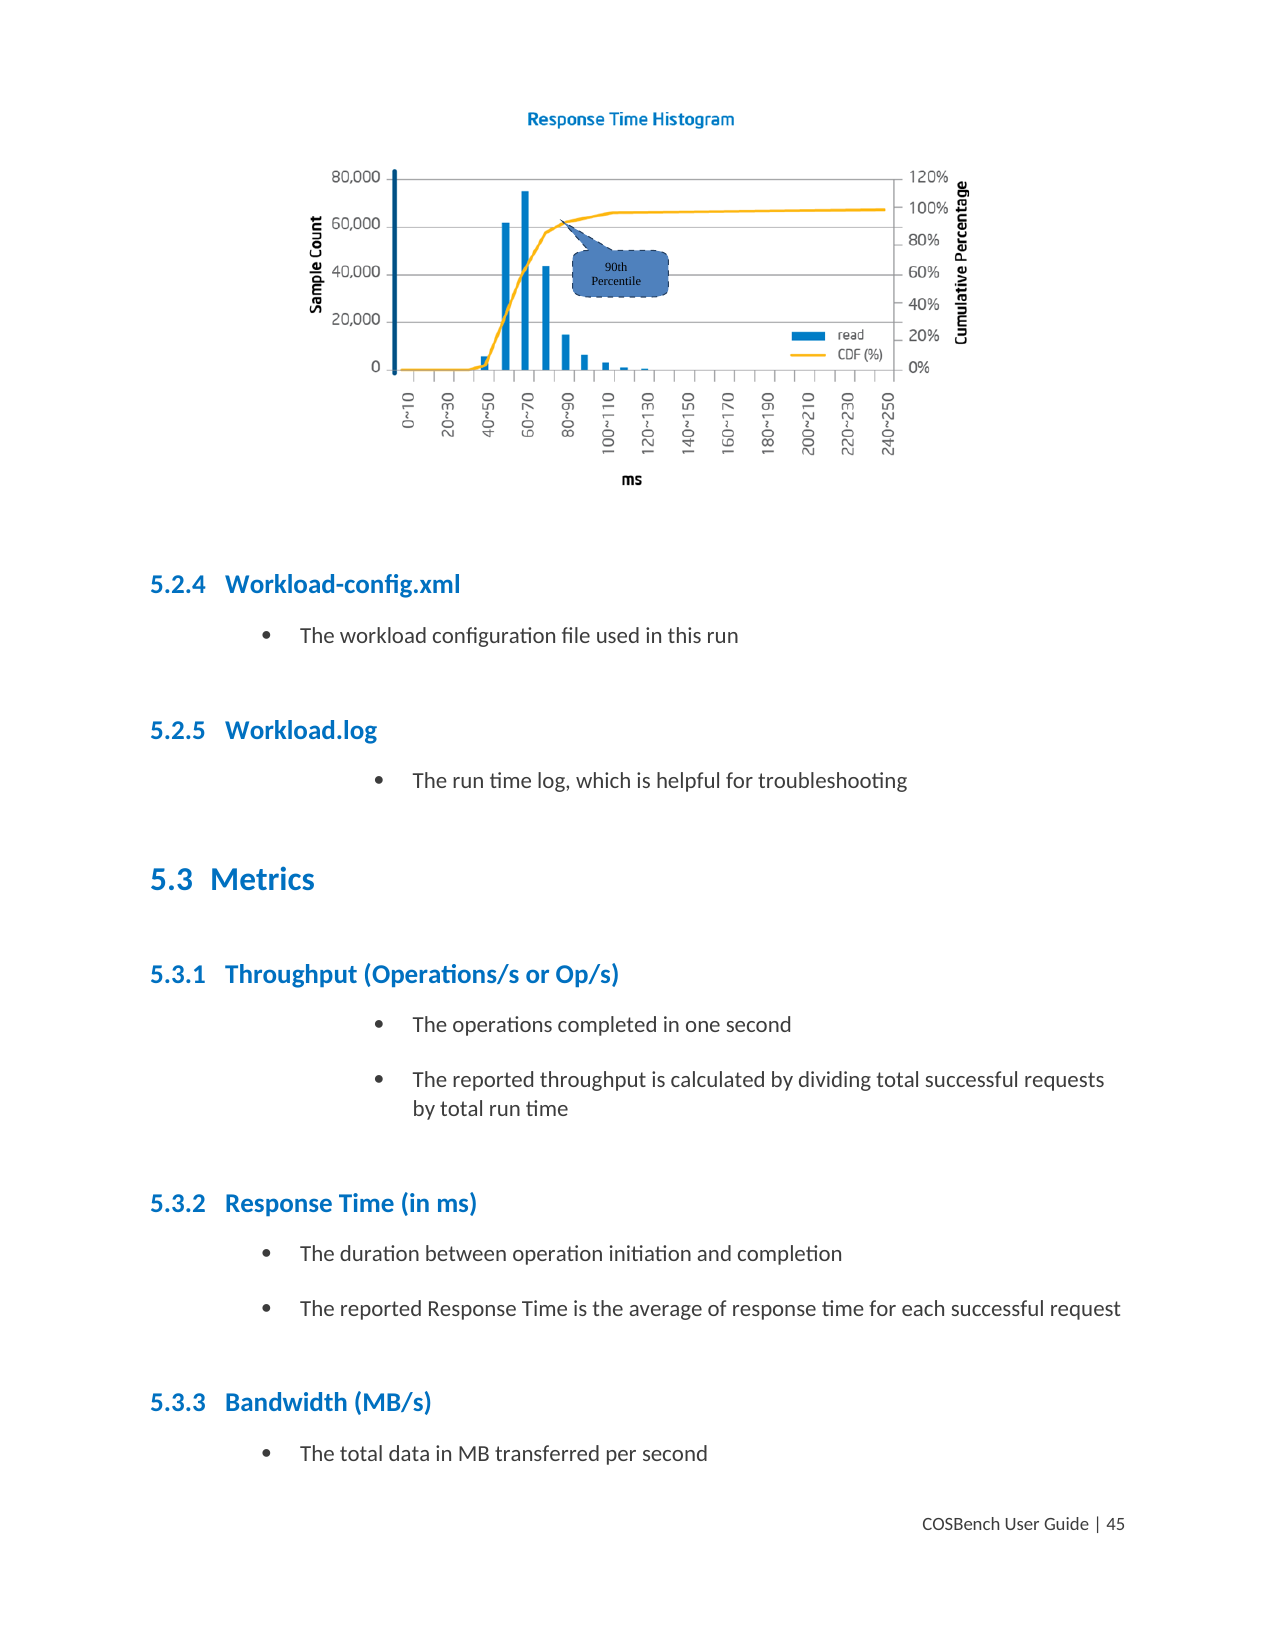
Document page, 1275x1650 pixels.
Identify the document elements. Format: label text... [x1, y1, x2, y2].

list The duration between operation initiation and completion [262, 1239, 1125, 1267]
subtitle Bandwidth (MB/s) [150, 1386, 1125, 1419]
list The run time log, which is helpful for troubleshooting [375, 766, 1125, 794]
subtitle Metrics [150, 858, 1125, 899]
list The operations completed in one second [375, 1010, 1125, 1038]
list The reported Response Time is the average of response time for each successful request [262, 1294, 1125, 1322]
list The workload configuration file used in this run [262, 621, 1125, 649]
list The reported throughput is calculated by dividing total successful requests by total run time [375, 1065, 1125, 1122]
subtitle Response Time (in ms) [150, 1186, 1125, 1219]
subtitle Workload.log [150, 713, 1125, 746]
subtitle Throughput (Operations/s or Op/s) [150, 957, 1125, 990]
list The total data in MB transferred per second [262, 1439, 1125, 1467]
subtitle Workload-config.xml [150, 568, 1125, 601]
